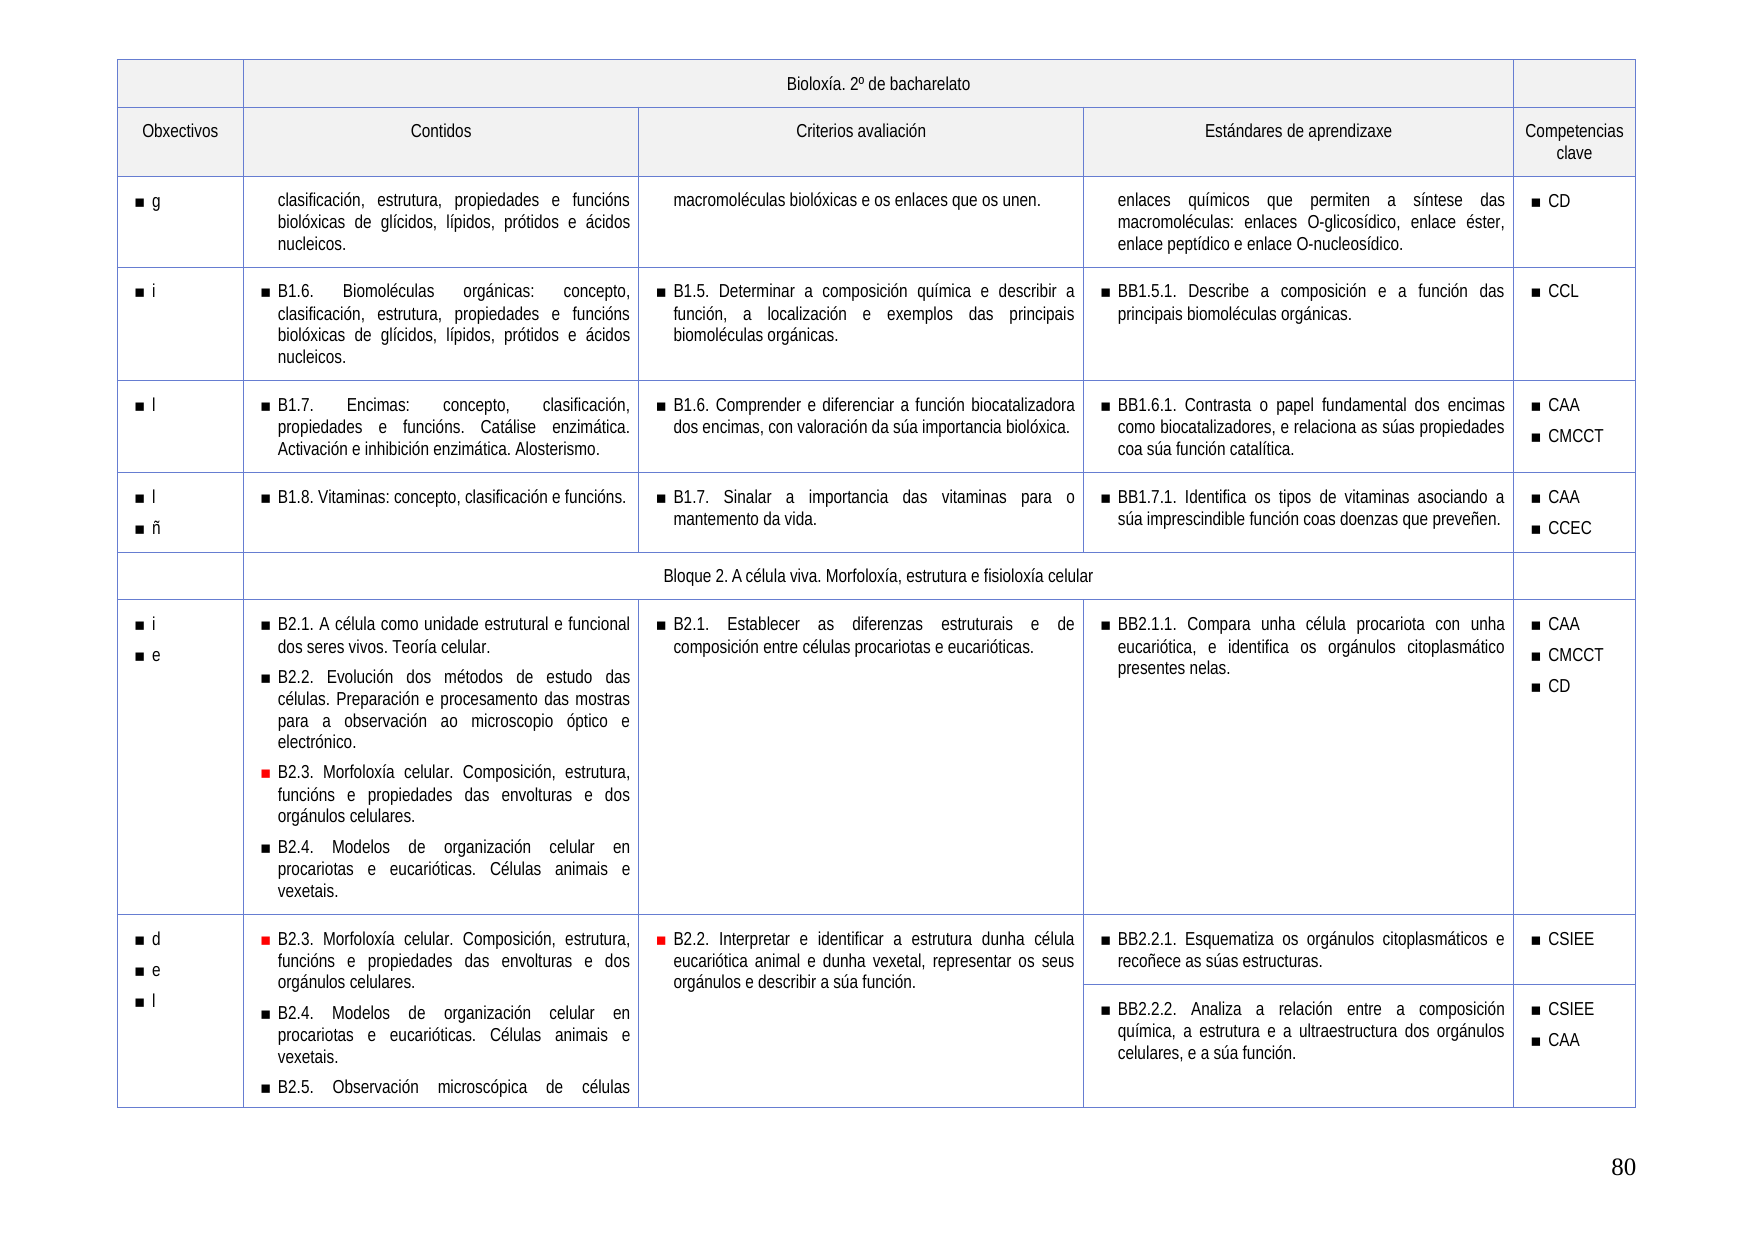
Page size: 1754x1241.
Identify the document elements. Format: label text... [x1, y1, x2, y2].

table_cell [1514, 553, 1635, 599]
table_cell B2.1. A célula como unidade estrutural e funcional dos seres vivos. Teoría celular. B2.2. Evolución dos métodos de estudo das células. Preparación e procesamento das mostras para a observación ao microscopio óptico e electrónico. B2.3. Morfoloxía celular. Composición, estrutura, funcións e propiedades das envolturas e dos orgánulos celulares. B2.4. Modelos de organización celular en procariotas e eucarióticas. Células animais e vexetais. [244, 600, 638, 914]
table_cell BB1.6.1. Contrasta o papel fundamental dos encimas como biocatalizadores, e relaciona as súas propiedades coa súa función catalítica. [1084, 381, 1513, 472]
table_cell B2.1. Establecer as diferenzas estruturais e de composición entre células procariotas e eucarióticas. [639, 600, 1083, 914]
table_cell B2.2. Interpretar e identificar a estrutura dunha célula eucariótica animal e dunha vexetal, representar os seus orgánulos e describir a súa función. [639, 915, 1083, 1107]
table_cell BB2.1.1. Compara unha célula procariota con unha eucariótica, e identifica os orgánulos citoplasmático presentes nelas. [1084, 600, 1513, 914]
table_cell i g [118, 177, 243, 267]
table_cell BB2.2.1. Esquematiza os orgánulos citoplasmáticos e recoñece as súas estructuras. [1084, 915, 1513, 984]
table_cell CSIEE [1514, 915, 1635, 984]
table_cell i e [118, 600, 243, 914]
table_cell i [118, 268, 243, 380]
table_cell B1.7. Encimas: concepto, clasificación, propiedades e funcións. Catálise enzimática. Activación e inhibición enzimática. Alosterismo. [244, 381, 638, 472]
table_cell BB2.2.2. Analiza a relación entre a composición química, a estrutura e a ultraestructura dos orgánulos celulares, e a súa función. [1084, 985, 1513, 1107]
table_cell [118, 553, 243, 599]
table_cell CSIEE CAA [1514, 985, 1635, 1107]
table_cell B2.3. Morfoloxía celular. Composición, estrutura, funcións e propiedades das envolturas e dos orgánulos celulares. B2.4. Modelos de organización celular en procariotas e eucarióticas. Células animais e vexetais. B2.5. Observación microscópica de células [244, 915, 638, 1107]
table_cell clasificación, estrutura, propiedades e funcións biolóxicas de glícidos, lípidos, prótidos e ácidos nucleicos. [244, 177, 638, 267]
table_header [1514, 60, 1635, 107]
table_cell Estándares de aprendizaxe [1084, 108, 1513, 176]
table_cell B1.7. Sinalar a importancia das vitaminas para o mantemento da vida. [639, 473, 1083, 552]
table_cell B1.6. Comprender e diferenciar a función biocatalizadora dos encimas, con valoración da súa importancia biolóxica. [639, 381, 1083, 472]
table_cell CCL [1514, 268, 1635, 380]
table_cell macromoléculas biolóxicas e os enlaces que os unen. [639, 177, 1083, 267]
table_cell CMCCT CD [1514, 177, 1635, 267]
table_cell Criterios avaliación [639, 108, 1083, 176]
table_cell Bloque 2. A célula viva. Morfoloxía, estrutura e fisioloxía celular [244, 553, 1513, 599]
table_cell BB1.7.1. Identifica os tipos de vitaminas asociando a súa imprescindible función coas doenzas que preveñen. [1084, 473, 1513, 552]
table_cell Contidos [244, 108, 638, 176]
table_cell B1.6. Biomoléculas orgánicas: concepto, clasificación, estrutura, propiedades e funcións biolóxicas de glícidos, lípidos, prótidos e ácidos nucleicos. [244, 268, 638, 380]
table_cell B1.8. Vitaminas: concepto, clasificación e funcións. [244, 473, 638, 552]
table_cell BB1.5.1. Describe a composición e a función das principais biomoléculas orgánicas. [1084, 268, 1513, 380]
table_cell l ñ [118, 473, 243, 552]
table_cell enlaces químicos que permiten a síntese das macromoléculas: enlaces O-glicosídico, enlace éster, enlace peptídico e enlace O-nucleosídico. [1084, 177, 1513, 267]
table_cell Obxectivos [118, 108, 243, 176]
table_cell Competencias clave [1514, 108, 1635, 176]
table_header Bioloxía. 2º de bacharelato [244, 60, 1513, 107]
table_header [118, 60, 243, 107]
table_cell d e l [118, 915, 243, 1107]
table_cell CAA CMCCT [1514, 381, 1635, 472]
table_cell l [118, 381, 243, 472]
table_cell B1.5. Determinar a composición química e describir a función, a localización e exemplos das principais biomoléculas orgánicas. [639, 268, 1083, 380]
table_cell CAA CMCCT CD [1514, 600, 1635, 914]
table_cell CAA CCEC [1514, 473, 1635, 552]
